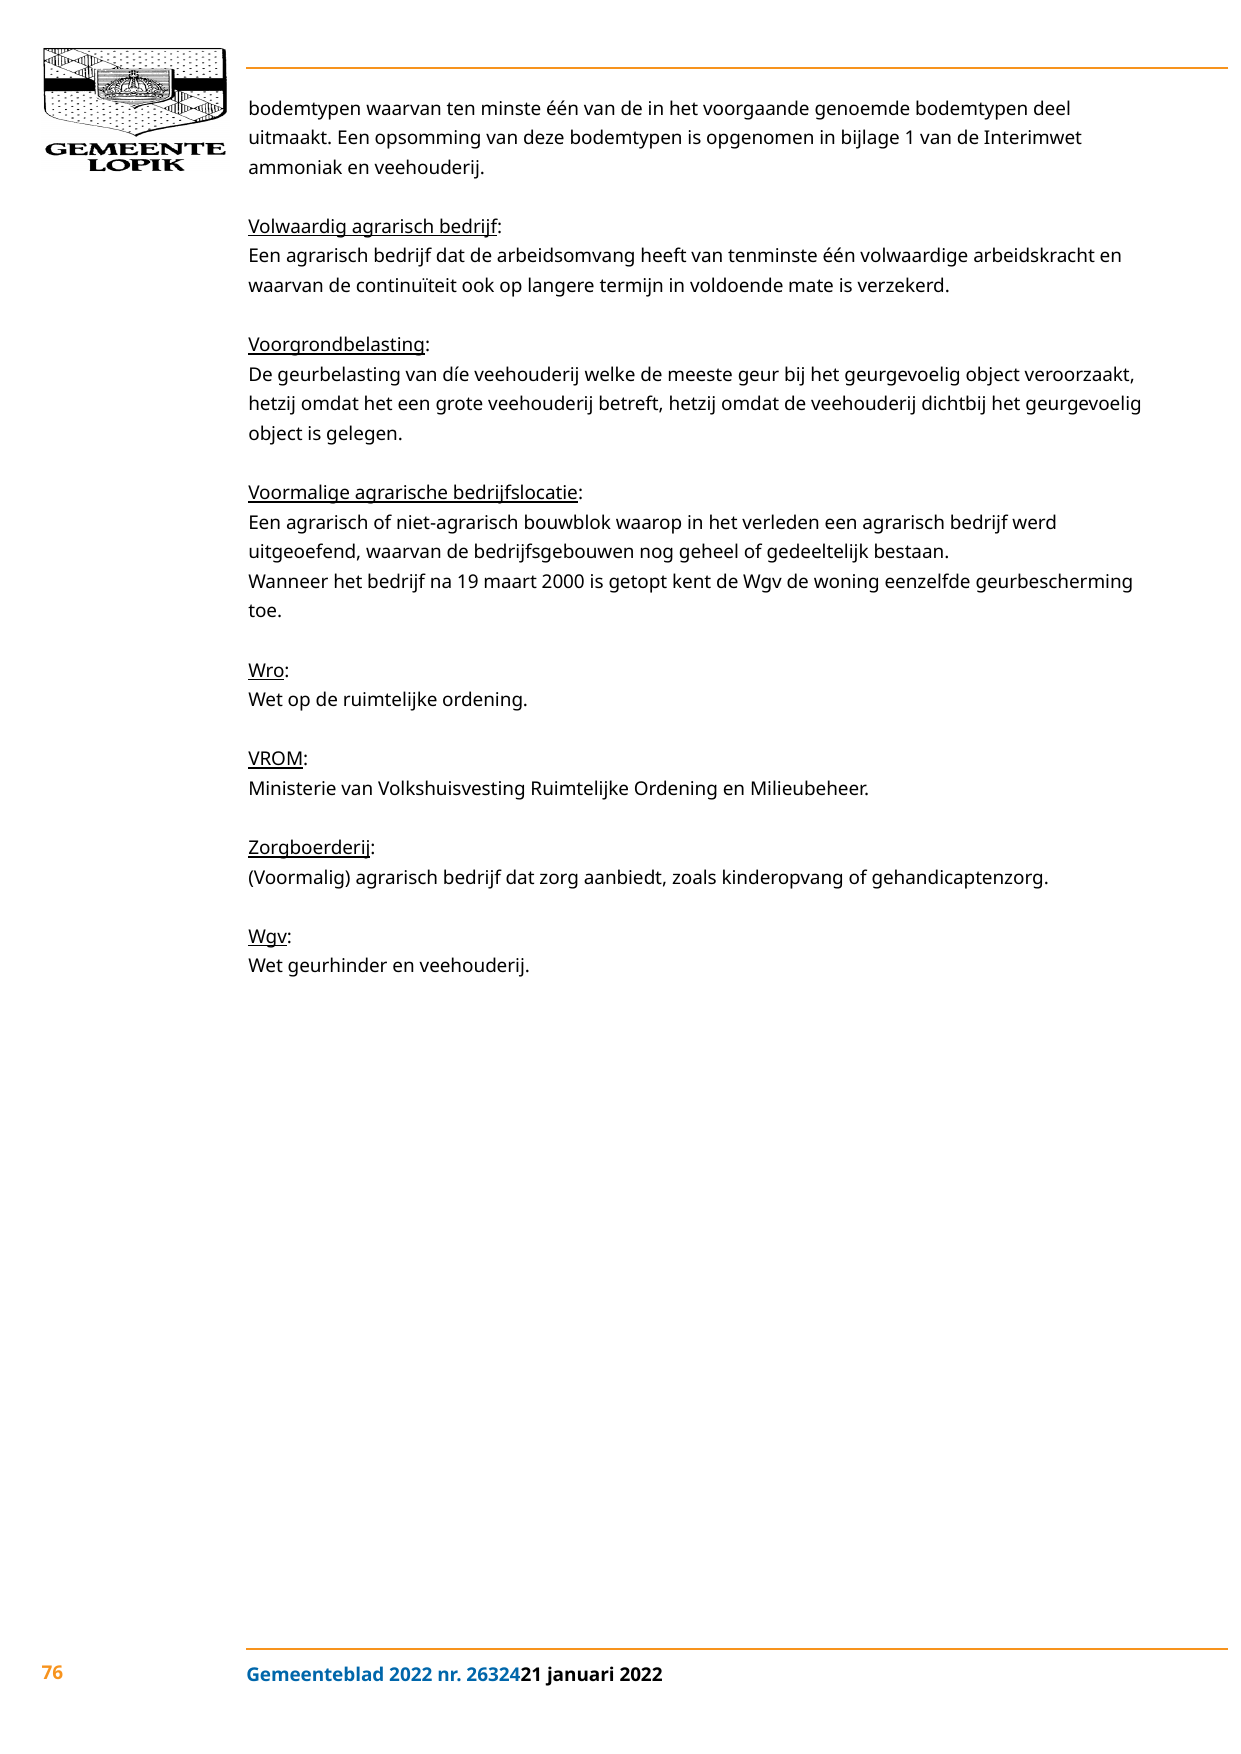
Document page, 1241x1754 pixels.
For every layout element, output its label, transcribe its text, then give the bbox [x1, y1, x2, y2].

text (Voormalig) agrarisch bedrijf dat zorg aanbiedt, zoals kinderopvang of gehandicaptenzorg. [248, 864, 1152, 890]
text Een agrarisch of niet-agrarisch bouwblok waarop in het verleden een agrarisch bedrijf werd uitgeoefend, waarvan de bedrijfsgebouwen nog geheel of gedeeltelijk bestaan. [248, 509, 1152, 564]
text Voorgrondbelasting: [248, 331, 1152, 357]
text Wet op de ruimtelijke ordening. [248, 686, 1152, 712]
text Wro: [248, 657, 1152, 683]
text VROM: [248, 746, 1152, 771]
text Wgv: [248, 923, 1152, 949]
text Ministerie van Volkshuisvesting Ruimtelijke Ordening en Milieubeheer. [248, 775, 1152, 801]
text Zorgboerderij: [248, 834, 1152, 860]
text Wet geurhinder en veehouderij. [248, 953, 1152, 978]
text De geurbelasting van díe veehouderij welke de meeste geur bij het geurgevoelig object veroorzaakt, hetzij omdat het een grote veehouderij betreft, hetzij omdat de veehouderij dichtbij het geurgevoelig object is gelegen. [248, 361, 1152, 446]
text bodemtypen waarvan ten minste één van de in het voorgaande genoemde bodemtypen deel uitmaakt. Een opsomming van deze bodemtypen is opgenomen in bijlage 1 van de Interimwet ammoniak en veehouderij. [248, 95, 1152, 180]
text Voormalige agrarische bedrijfslocatie: [248, 479, 1152, 505]
picture [41, 47, 231, 172]
text Volwaardig agrarisch bedrijf: [248, 213, 1152, 239]
text Wanneer het bedrijf na 19 maart 2000 is getopt kent de Wgv de woning eenzelfde geurbescherming toe. [248, 568, 1152, 623]
text Een agrarisch bedrijf dat de arbeidsomvang heeft van tenminste één volwaardige arbeidskracht en waarvan de continuïteit ook op langere termijn in voldoende mate is verzekerd. [248, 243, 1152, 298]
